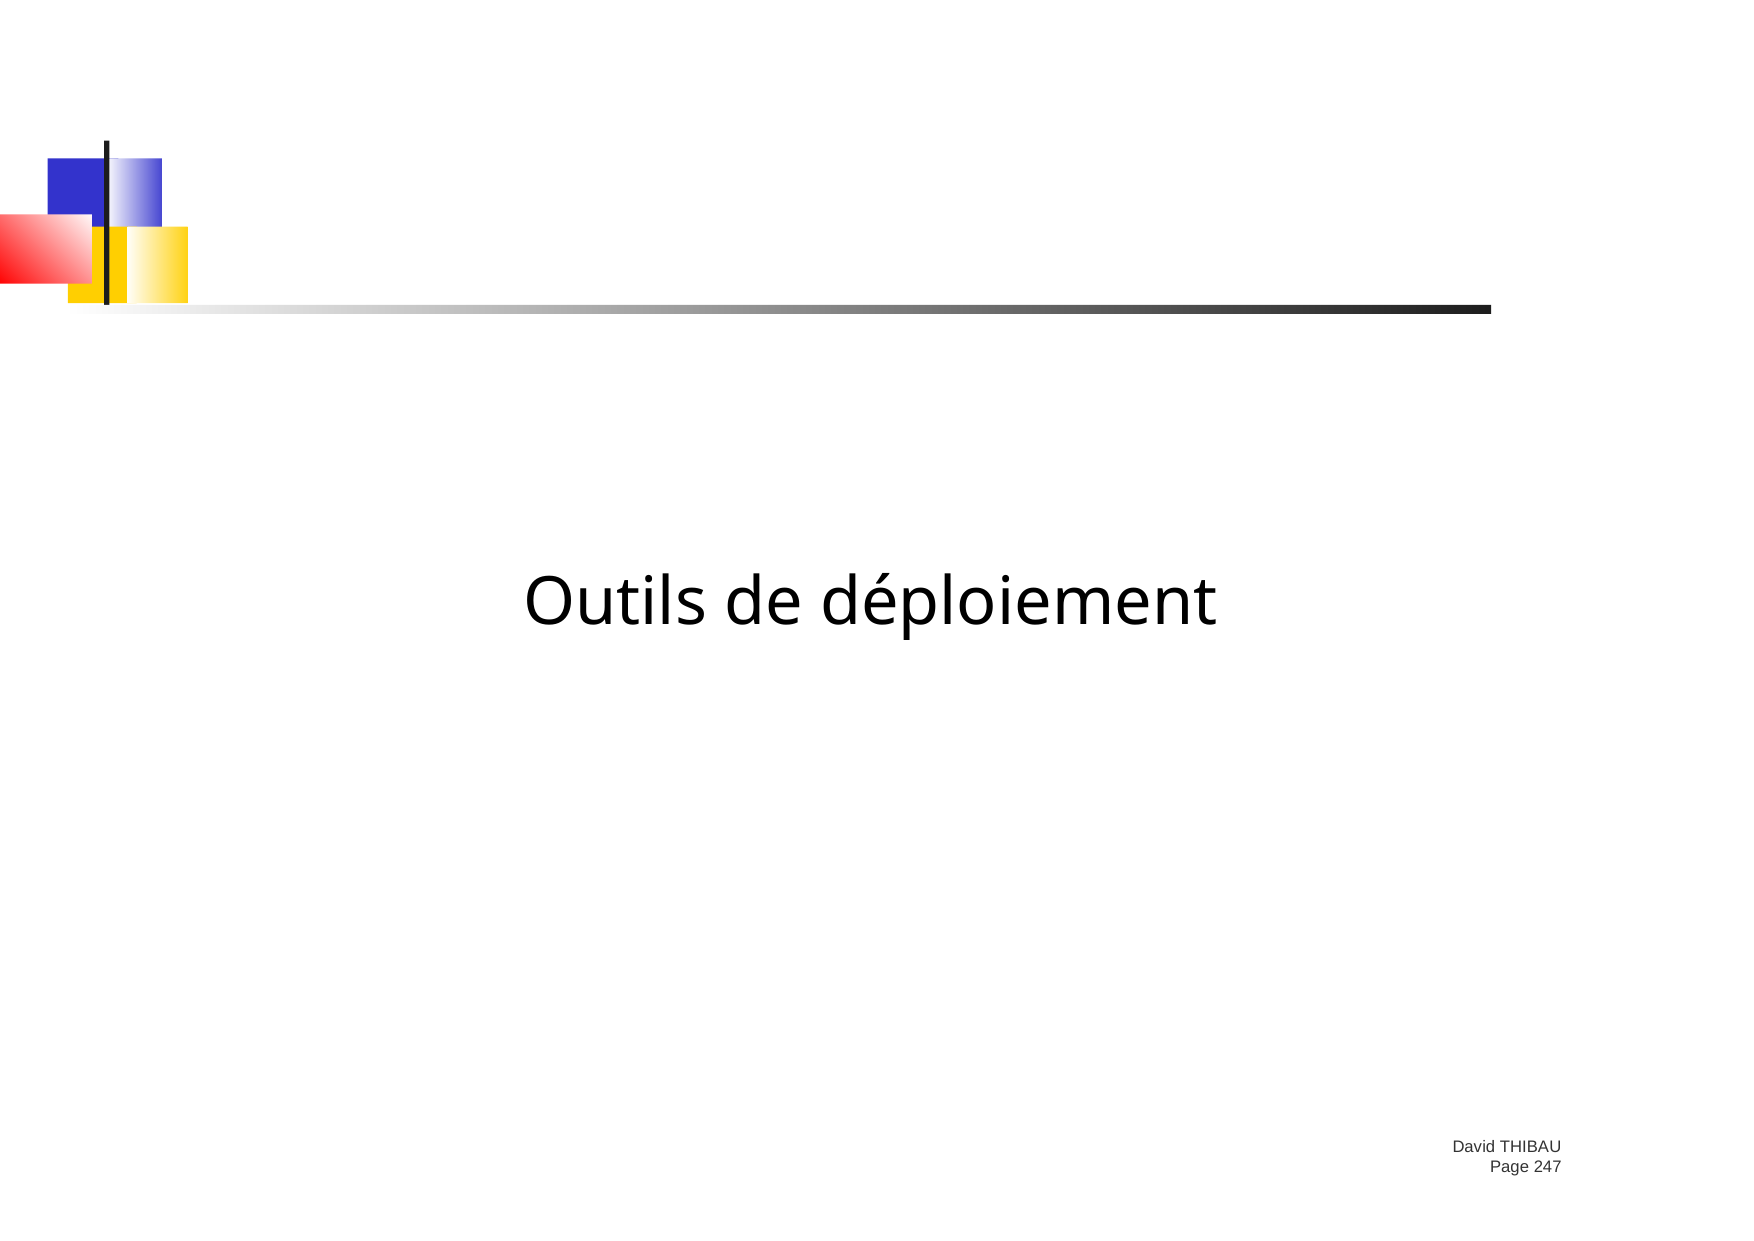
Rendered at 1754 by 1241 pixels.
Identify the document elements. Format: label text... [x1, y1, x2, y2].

text_box Outils de déploiement [179, 147, 1563, 1057]
